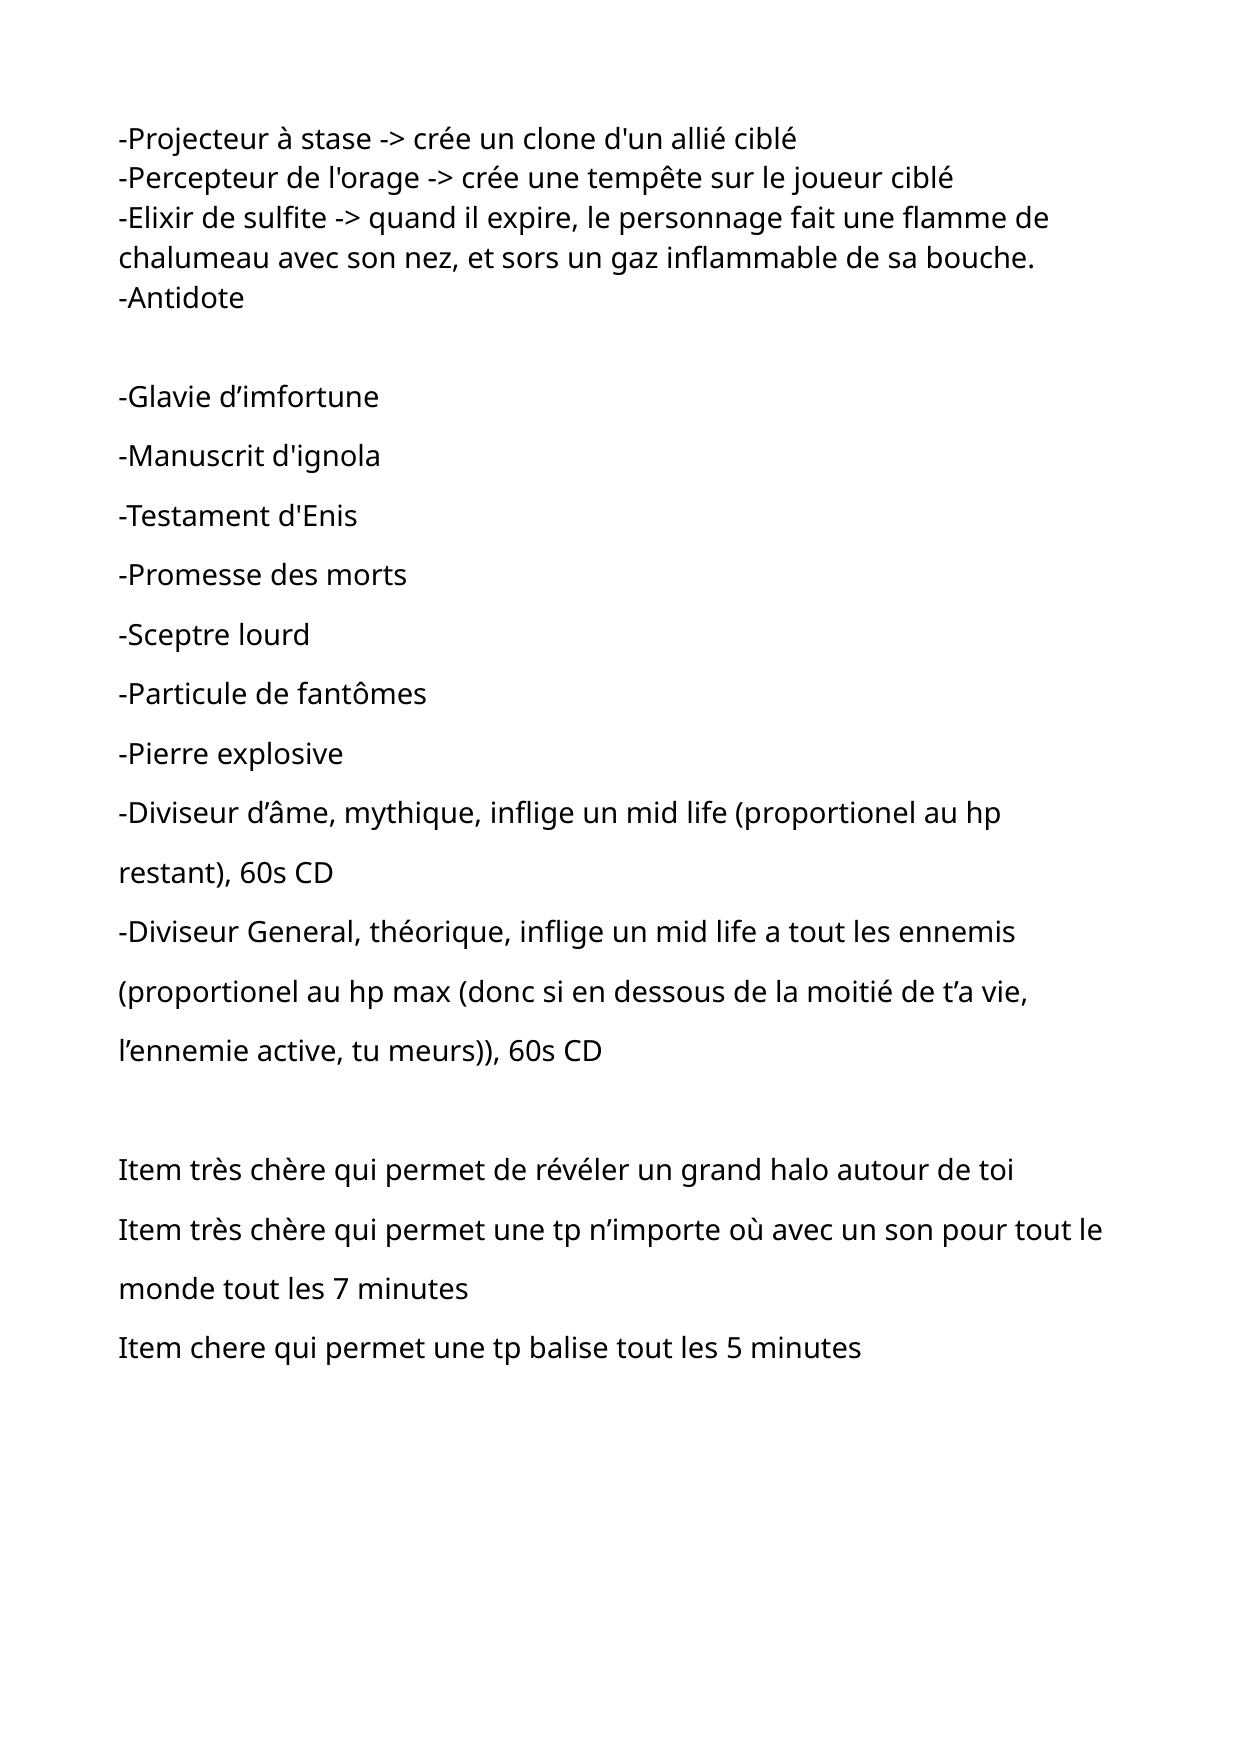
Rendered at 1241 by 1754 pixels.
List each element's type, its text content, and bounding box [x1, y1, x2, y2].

text -Manuscrit d'ignola [118, 436, 1122, 475]
text -Antidote [118, 277, 1122, 317]
text -Glavie d’imfortune [118, 376, 1122, 416]
text -Pierre explosive [118, 733, 1122, 773]
text -Percepteur de l'orage -> crée une tempête sur le joueur ciblé [118, 158, 1122, 197]
text Item chere qui permet une tp balise tout les 5 minutes [118, 1328, 1122, 1367]
text -Testament d'Enis [118, 495, 1122, 535]
text Item très chère qui permet de révéler un grand halo autour de toi [118, 1149, 1122, 1189]
text -Projecteur à stase -> crée un clone d'un allié ciblé [118, 118, 1122, 158]
text -Particule de fantômes [118, 673, 1122, 713]
text -Elixir de sulfite -> quand il expire, le personnage fait une flamme de chalumeau avec son nez, et sors un gaz inflammable de sa bouche. [118, 197, 1122, 277]
text -Sceptre lourd [118, 614, 1122, 654]
text -Diviseur d’âme, mythique, inflige un mid life (proportionel au hp restant), 60s CD [118, 792, 1122, 892]
text Item très chère qui permet une tp n’importe où avec un son pour tout le monde tout les 7 minutes [118, 1209, 1122, 1308]
text -Promesse des morts [118, 554, 1122, 594]
text -Diviseur General, théorique, inflige un mid life a tout les ennemis (proportionel au hp max (donc si en dessous de la moitié de t’a vie, l’ennemie active, tu meurs)), 60s CD [118, 911, 1122, 1070]
